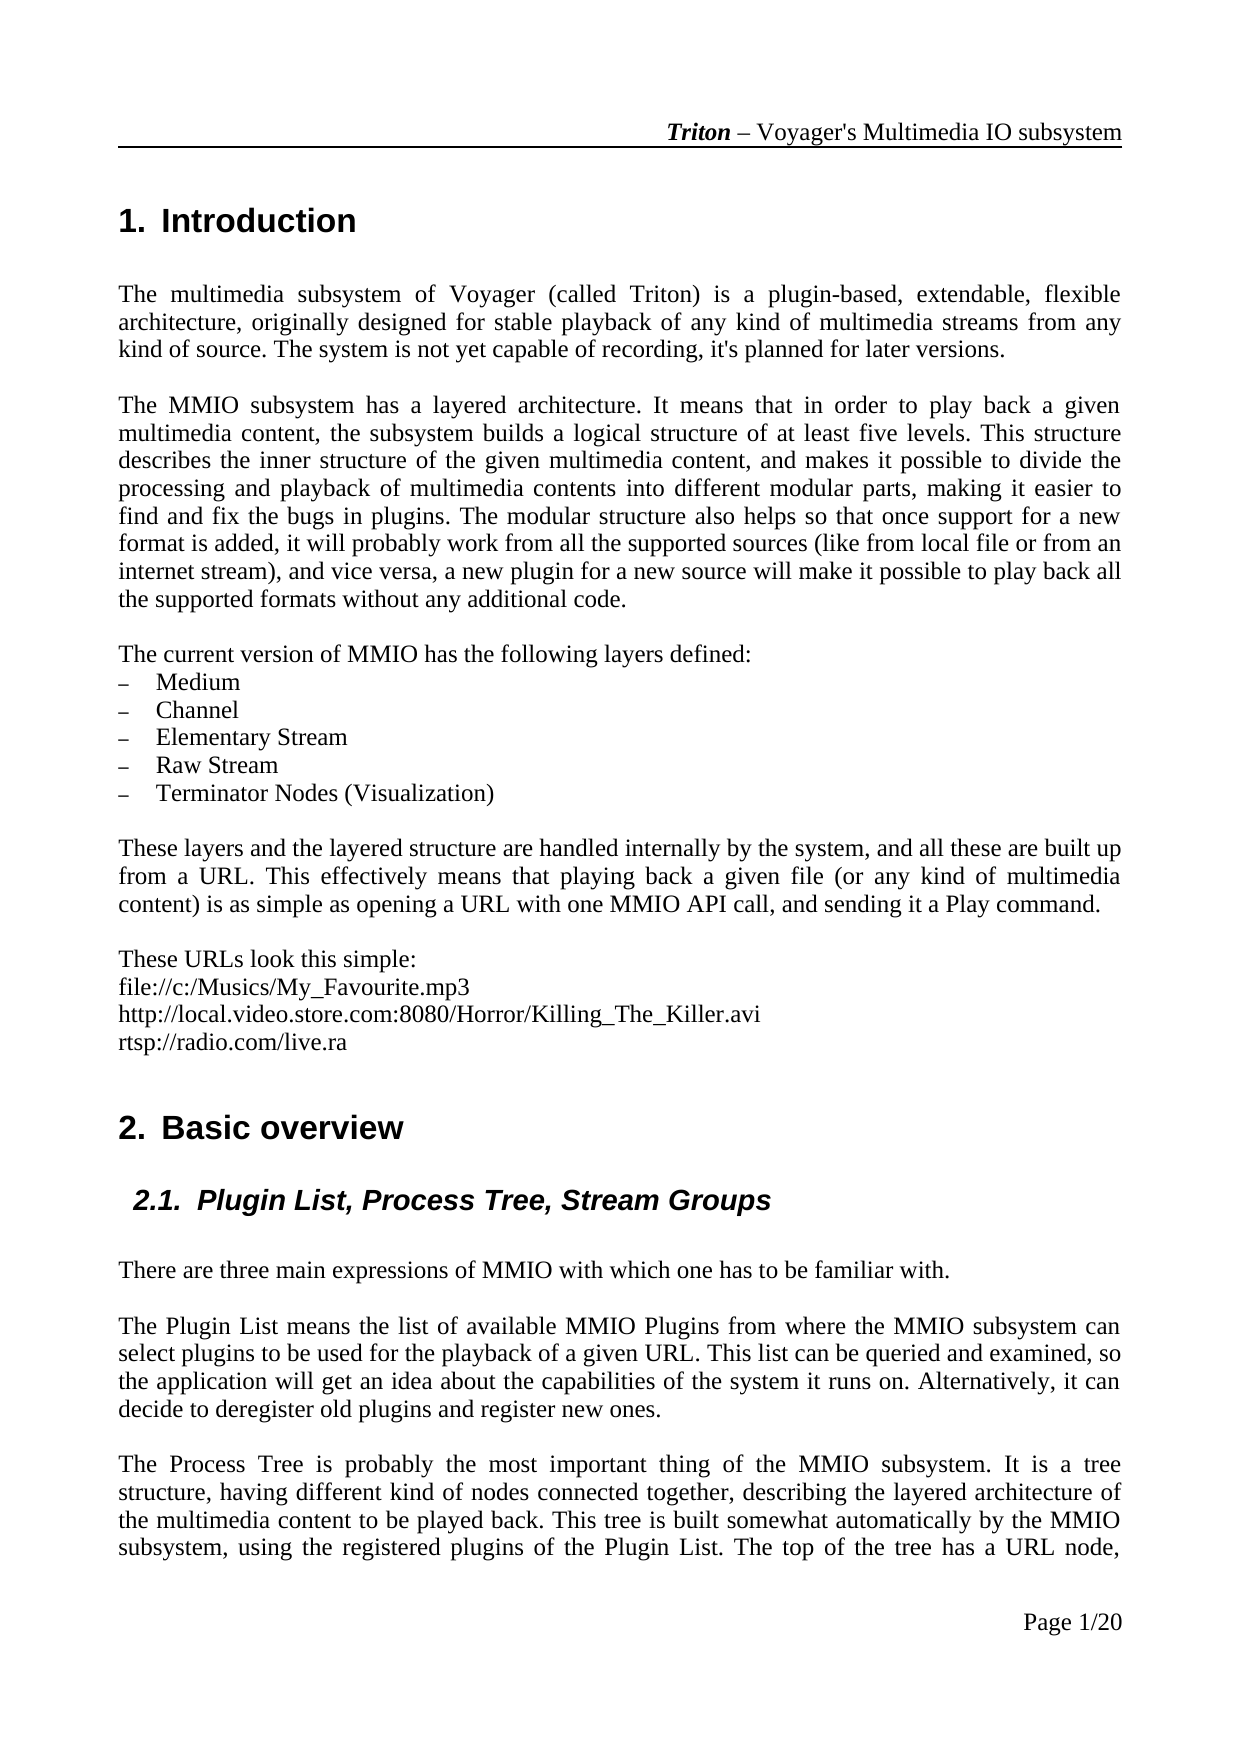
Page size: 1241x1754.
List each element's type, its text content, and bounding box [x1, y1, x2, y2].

text These URLs look this simple: [118, 945, 1122, 973]
text The Plugin List means the list of available MMIO Plugins from where the MMIO subsystem can select plugins to be used for the playback of a given URL. This list can be queried and examined, so the application will get an idea about the capabilities of the system it runs on. Alternatively, it can decide to deregister old plugins and register new ones. [118, 1312, 1122, 1423]
text file://c:/Musics/My_Favourite.mp3 [118, 973, 1122, 1001]
list Elementary Stream [118, 723, 1122, 751]
text The multimedia subsystem of Voyager (called Triton) is a plugin-based, extendable, flexible architecture, originally designed for stable playback of any kind of multimedia streams from any kind of source. The system is not yet capable of recording, it's planned for later versions. [118, 280, 1122, 363]
text There are three main expressions of MMIO with which one has to be familiar with. [118, 1256, 1122, 1284]
subtitle Introduction [118, 202, 1122, 240]
text The MMIO subsystem has a layered architecture. It means that in order to play back a given multimedia content, the subsystem builds a logical structure of at least five levels. This structure describes the inner structure of the given multimedia content, and makes it possible to divide the processing and playback of multimedia contents into different modular parts, making it easier to find and fix the bugs in plugins. The modular structure also helps so that once support for a new format is added, it will probably work from all the supported sources (like from local file or from an internet stream), and vice versa, a new plugin for a new source will make it possible to play back all the supported formats without any additional code. [118, 391, 1122, 613]
subtitle Plugin List, Process Tree, Stream Groups [133, 1184, 1122, 1216]
text The Process Tree is probably the most important thing of the MMIO subsystem. It is a tree structure, having different kind of nodes connected together, describing the layered architecture of the multimedia content to be played back. This tree is built somewhat automatically by the MMIO subsystem, using the registered plugins of the Plugin List. The top of the tree has a URL node, [118, 1450, 1122, 1561]
list Terminator Nodes (Visualization) [118, 779, 1122, 807]
text The current version of MMIO has the following layers defined: [118, 640, 1122, 668]
text These layers and the layered structure are handled internally by the system, and all these are built up from a URL. This effectively means that playing back a given file (or any kind of multimedia content) is as simple as opening a URL with one MMIO API call, and sending it a Play command. [118, 834, 1122, 917]
list Channel [118, 696, 1122, 723]
text http://local.video.store.com:8080/Horror/Killing_The_Killer.avi [118, 1001, 1122, 1028]
text rtsp://radio.com/live.ra [118, 1028, 1122, 1056]
list Raw Stream [118, 751, 1122, 779]
subtitle Basic overview [118, 1109, 1122, 1146]
list Medium [118, 668, 1122, 696]
